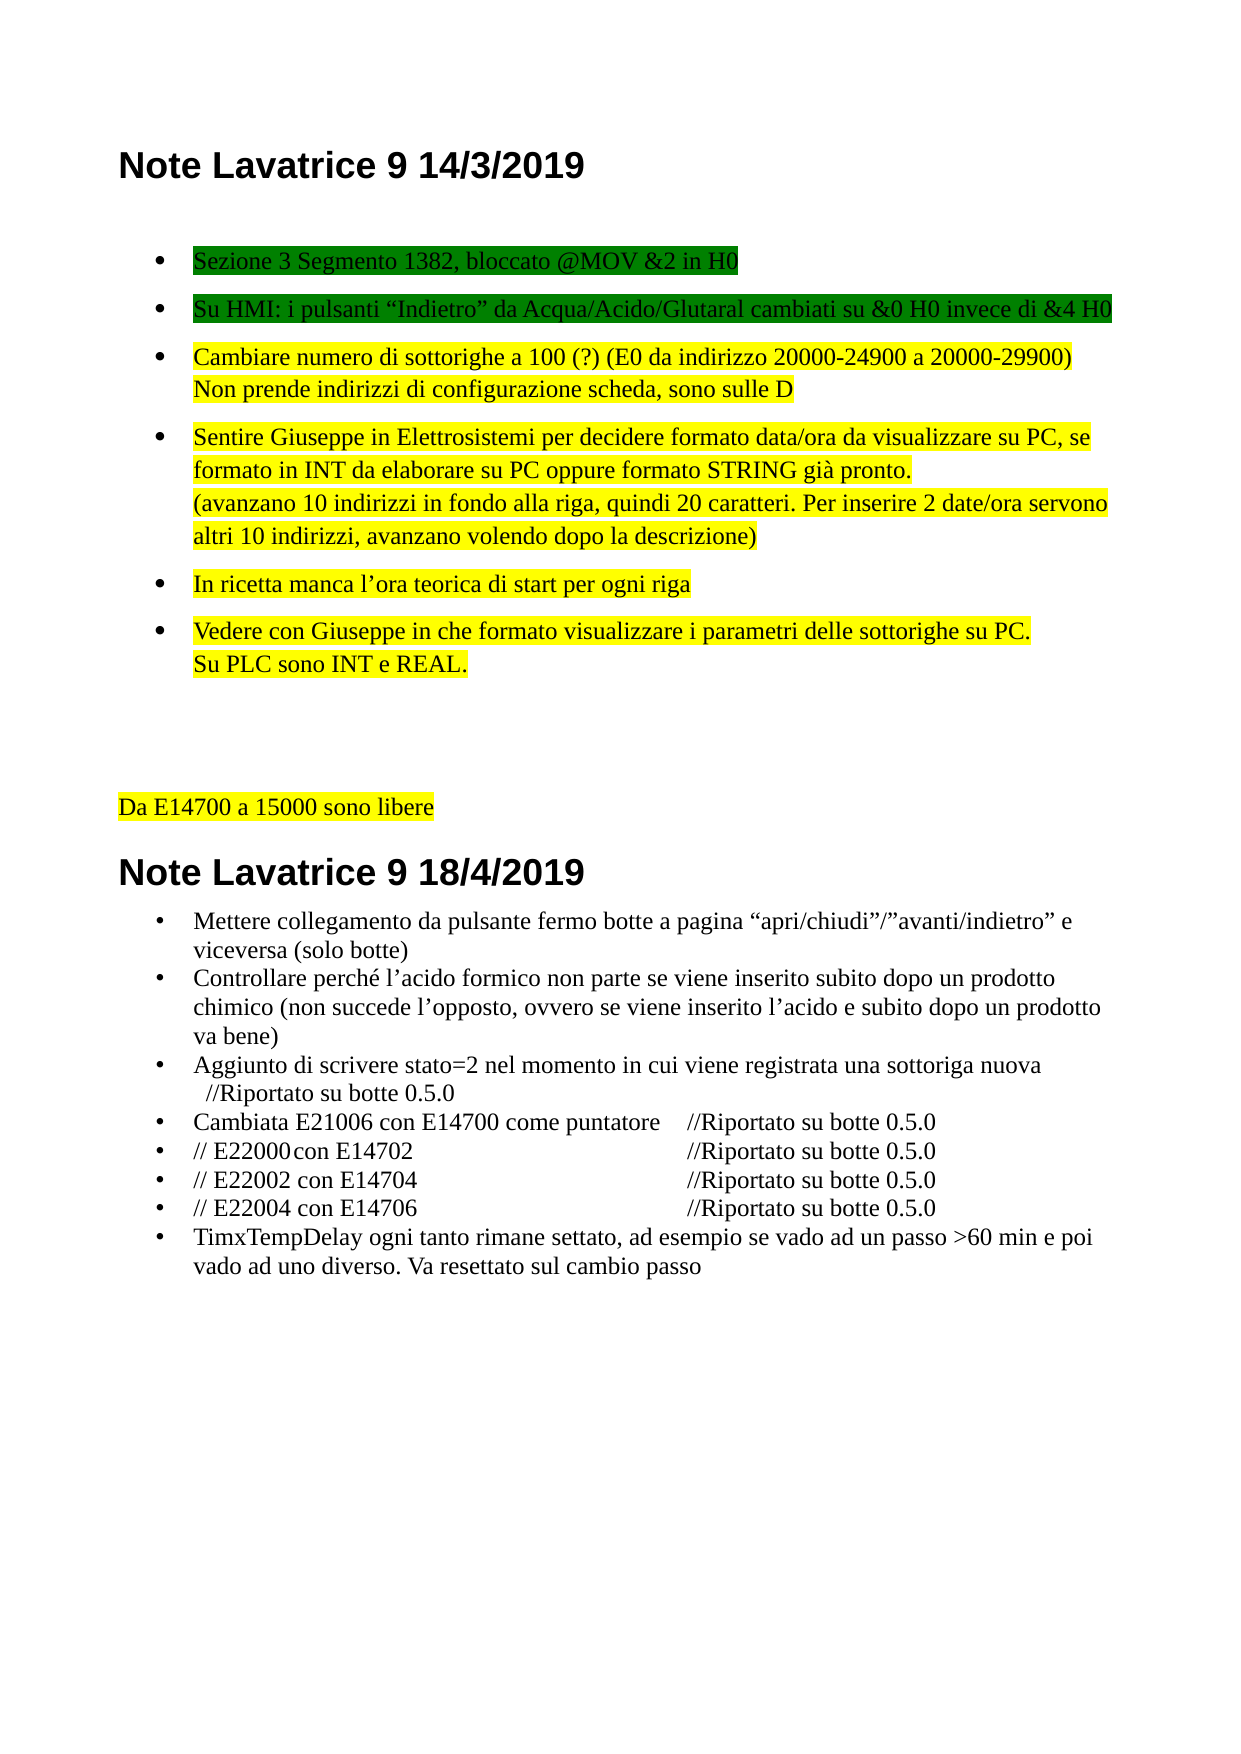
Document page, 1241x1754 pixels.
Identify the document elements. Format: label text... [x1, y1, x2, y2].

list Su HMI: i pulsanti “Indietro” da Acqua/Acido/Glutaral cambiati su &0 H0 invece di &4 H0 [156, 294, 1122, 323]
text Da E14700 a 15000 sono libere [118, 792, 1122, 821]
list Sezione 3 Segmento 1382, bloccato @MOV &2 in H0 [156, 246, 1122, 275]
list Controllare perché l’acido formico non parte se viene inserito subito dopo un prodotto chimico (non succede l’opposto, ovvero se viene inserito l’acido e subito dopo un prodotto va bene) [156, 963, 1122, 1050]
list Vedere con Giuseppe in che formato visualizzare i parametri delle sottorighe su PC. Su PLC sono INT e REAL. [156, 616, 1122, 678]
list Cambiata E21006 con E14700 come puntatore //Riportato su botte 0.5.0 [156, 1107, 1122, 1136]
list Mettere collegamento da pulsante fermo botte a pagina “apri/chiudi”/”avanti/indietro” e viceversa (solo botte) [156, 906, 1122, 963]
list // E22000 con E14702 //Riportato su botte 0.5.0 [156, 1136, 1122, 1165]
list Aggiunto di scrivere stato=2 nel momento in cui viene registrata una sottoriga nuova //Riportato su botte 0.5.0 [156, 1050, 1122, 1107]
list Sentire Giuseppe in Elettrosistemi per decidere formato data/ora da visualizzare su PC, se formato in INT da elaborare su PC oppure formato STRING già pronto. (avanzano 10 indirizzi in fondo alla riga, quindi 20 caratteri. Per inserire 2 date/ora servono altri 10 indirizzi, avanzano volendo dopo la descrizione) [156, 422, 1122, 550]
list TimxTempDelay ogni tanto rimane settato, ad esempio se vado ad un passo >60 min e poi vado ad uno diverso. Va resettato sul cambio passo [156, 1222, 1122, 1280]
subtitle Note Lavatrice 9 14/3/2019 [118, 143, 1122, 186]
list Cambiare numero di sottorighe a 100 (?) (E0 da indirizzo 20000-24900 a 20000-29900) Non prende indirizzi di configurazione scheda, sono sulle D [156, 342, 1122, 403]
list In ricetta manca l’ora teorica di start per ogni riga [156, 569, 1122, 598]
list // E22002 con E14704 //Riportato su botte 0.5.0 [156, 1165, 1122, 1193]
list // E22004 con E14706 //Riportato su botte 0.5.0 [156, 1193, 1122, 1222]
subtitle Note Lavatrice 9 18/4/2019 [118, 850, 1122, 893]
